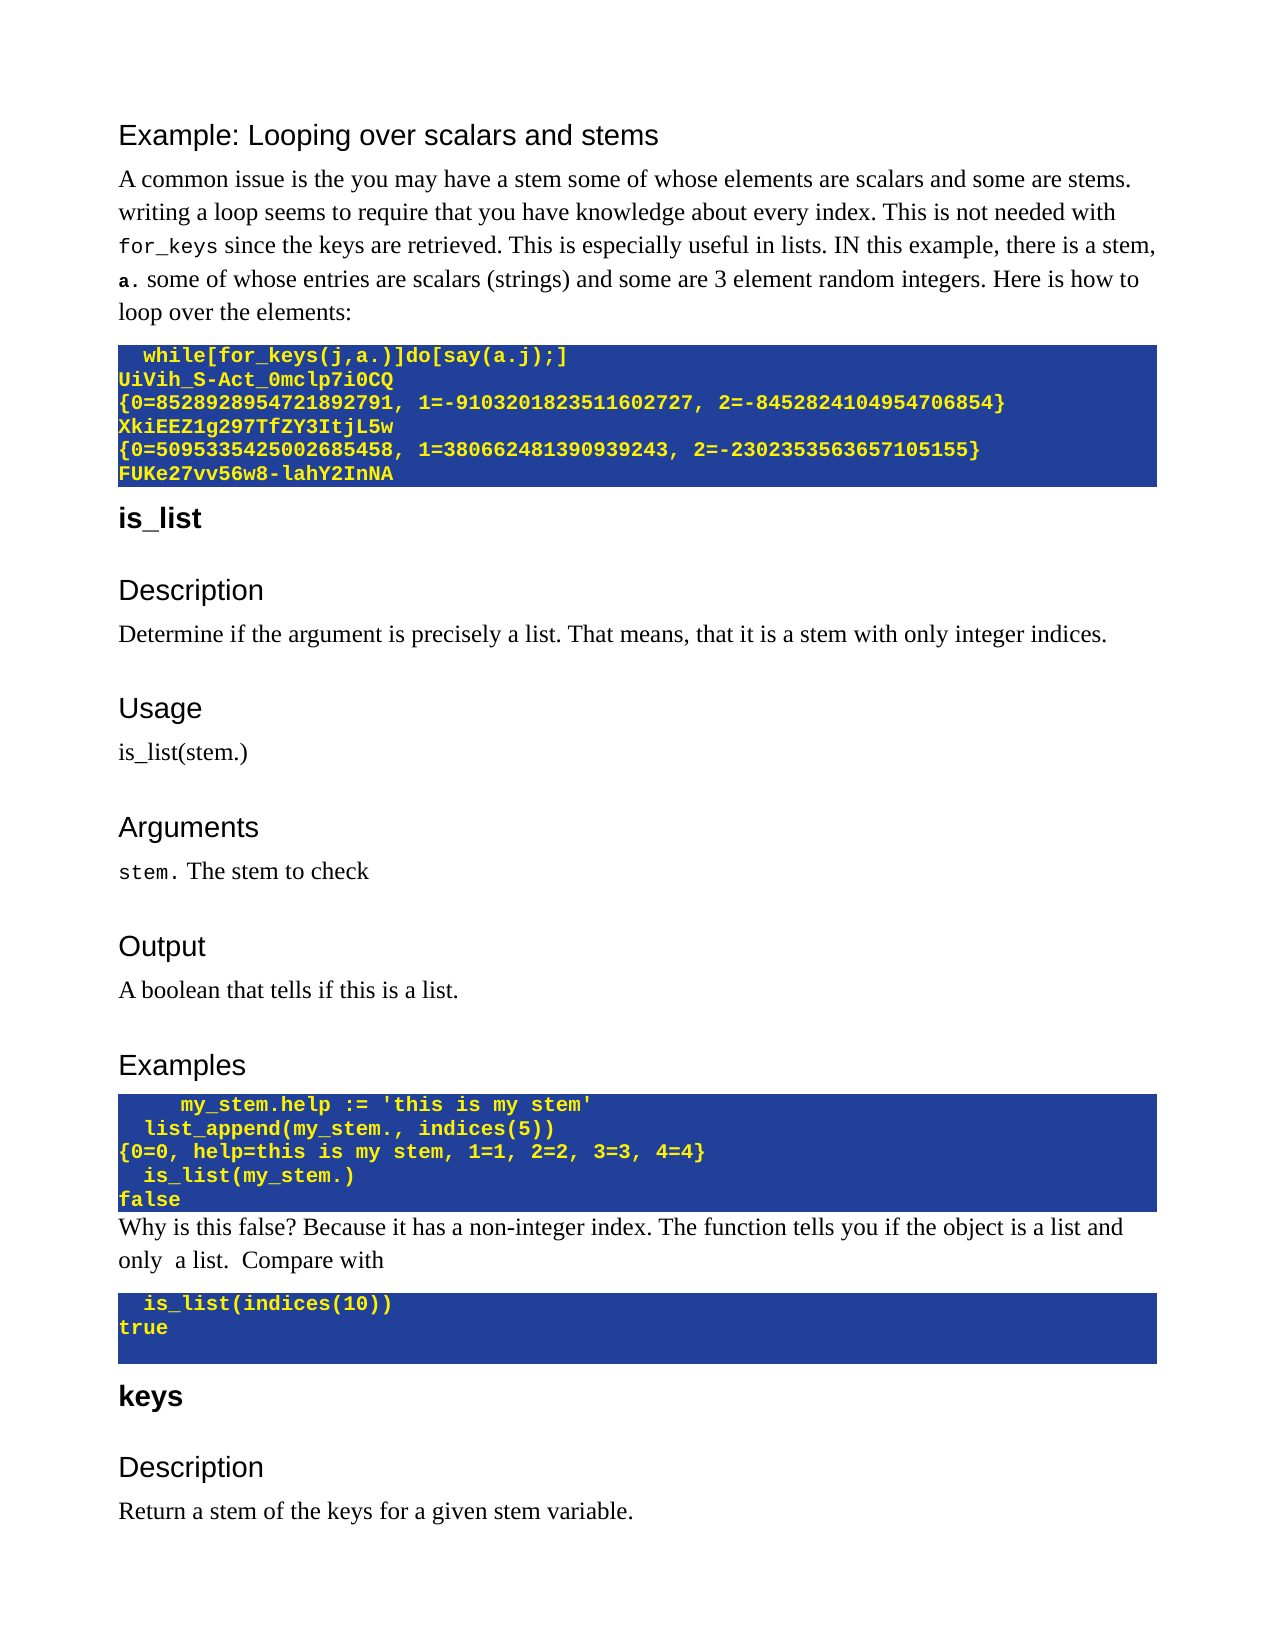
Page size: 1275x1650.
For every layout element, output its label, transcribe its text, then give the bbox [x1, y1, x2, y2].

text Why is this false? Because it has a non-integer index. The function tells you if the object is a list and only a list. Compare with [118, 1212, 1157, 1274]
text A common issue is the you may have a stem some of whose elements are scalars and some are stems. writing a loop seems to require that you have knowledge about every index. This is not needed with for_keys since the keys are retrieved. This is especially useful in lists. IN this example, there is a stem, a. some of whose entries are scalars (strings) and some are 3 element random integers. Here is how to loop over the elements: [118, 164, 1157, 326]
text XkiEEZ1g297TfZY3ItjL5w [118, 416, 1157, 439]
subtitle Output [118, 929, 1157, 963]
text {0=8528928954721892791, 1=-9103201823511602727, 2=-8452824104954706854} [118, 392, 1157, 416]
text FUKe27vv56w8-lahY2InNA [118, 463, 1157, 487]
text is_list(stem.) [118, 737, 1157, 766]
subtitle Description [118, 573, 1157, 606]
subtitle Example: Looping over scalars and stems [118, 118, 1157, 152]
text {0=0, help=this is my stem, 1=1, 2=2, 3=3, 4=4} [118, 1141, 1157, 1165]
text stem. The stem to check [118, 856, 1157, 886]
text false [118, 1189, 1157, 1212]
text A boolean that tells if this is a list. [118, 976, 1157, 1004]
text is_list(my_stem.) [118, 1165, 1157, 1189]
subtitle Description [118, 1450, 1157, 1483]
subtitle keys [118, 1378, 1157, 1412]
text my_stem.help := 'this is my stem' [118, 1094, 1157, 1118]
text list_append(my_stem., indices(5)) [118, 1118, 1157, 1141]
subtitle Arguments [118, 810, 1157, 843]
subtitle Usage [118, 691, 1157, 725]
text is_list(indices(10)) [118, 1293, 1157, 1317]
text Determine if the argument is precisely a list. That means, that it is a stem with only integer indices. [118, 619, 1157, 647]
text UiVih_S-Act_0mclp7i0CQ [118, 368, 1157, 392]
text {0=5095335425002685458, 1=380662481390939243, 2=-2302353563657105155} [118, 439, 1157, 463]
text true [118, 1317, 1157, 1340]
subtitle is_list [118, 501, 1157, 535]
text Return a stem of the keys for a given stem variable. [118, 1496, 1157, 1524]
subtitle Examples [118, 1048, 1157, 1082]
text while[for_keys(j,a.)]do[say(a.j);] [118, 345, 1157, 368]
